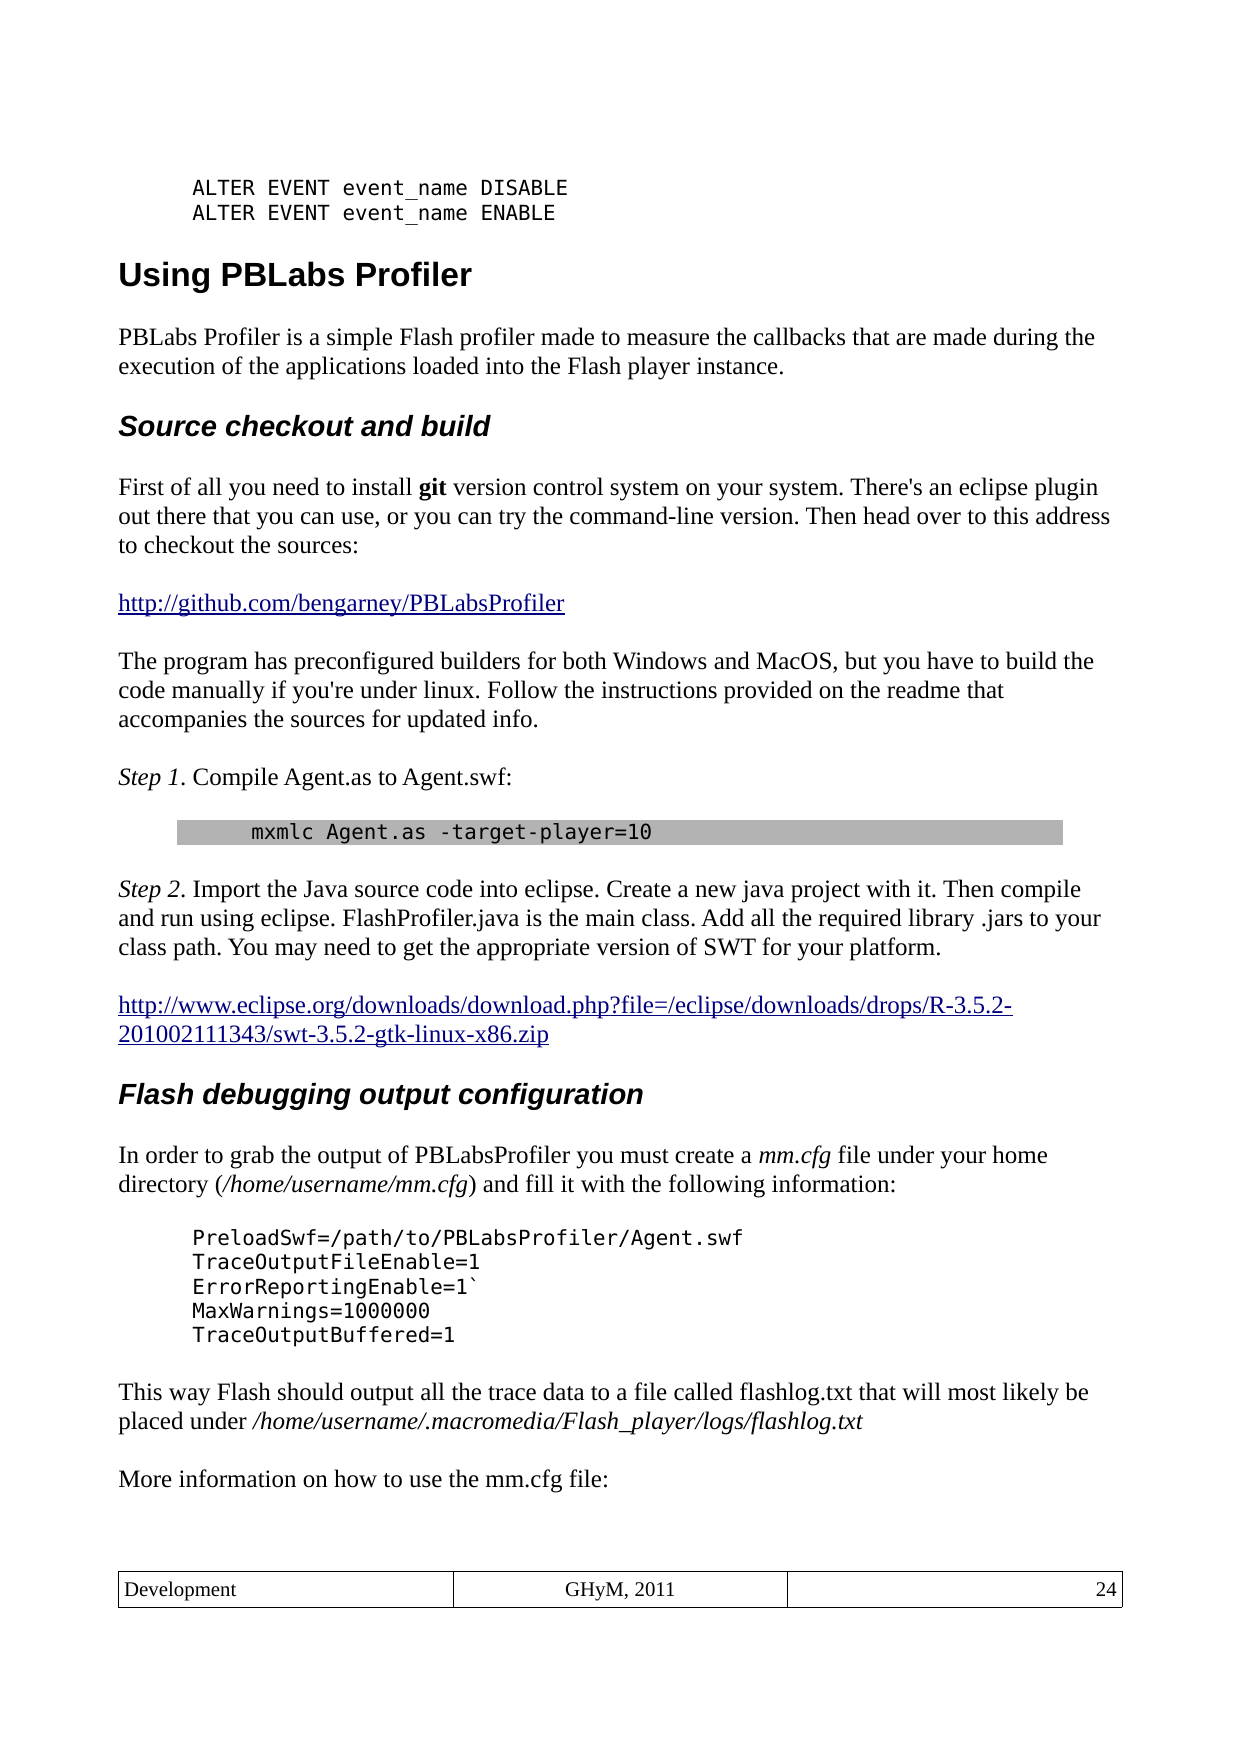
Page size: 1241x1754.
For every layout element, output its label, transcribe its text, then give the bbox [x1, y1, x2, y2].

text Step 1. Compile Agent.as to Agent.swf: [118, 762, 1122, 791]
text http://www.eclipse.org/downloads/download.php?file=/eclipse/downloads/drops/R-3.5.2-201002111343/swt-3.5.2-gtk-linux-x86.zip [118, 990, 1122, 1047]
text PBLabs Profiler is a simple Flash profiler made to measure the callbacks that are made during the execution of the applications loaded into the Flash player instance. [118, 322, 1122, 380]
text ALTER EVENT event_name ENABLE [192, 201, 1122, 225]
text ErrorReportingEnable=1` [118, 1275, 1122, 1299]
text TraceOutputFileEnable=1 [118, 1250, 1122, 1275]
text ALTER EVENT event_name DISABLE [192, 176, 1122, 201]
text MaxWarnings=1000000 [118, 1299, 1122, 1323]
subtitle Flash debugging output configuration [118, 1077, 1122, 1110]
text PreloadSwf=/path/to/PBLabsProfiler/Agent.swf [118, 1226, 1122, 1250]
text More information on how to use the mm.cfg file: [118, 1464, 1122, 1493]
text mxmlc Agent.as -target-player=10 [177, 820, 1063, 845]
subtitle Using PBLabs Profiler [118, 254, 1122, 293]
text The program has preconfigured builders for both Windows and MacOS, but you have to build the code manually if you're under linux. Follow the instructions provided on the readme that accompanies the sources for updated info. [118, 646, 1122, 733]
text First of all you need to install git version control system on your system. There's an eclipse plugin out there that you can use, or you can try the command-line version. Then head over to this address to checkout the sources: [118, 472, 1122, 559]
text In order to grab the output of PBLabsProfiler you must create a mm.cfg file under your home directory (/home/username/mm.cfg) and fill it with the following information: [118, 1140, 1122, 1226]
subtitle Source checkout and build [118, 409, 1122, 443]
text http://github.com/bengarney/PBLabsProfiler [118, 588, 1122, 617]
text This way Flash should output all the trace data to a file called flashlog.txt that will most likely be placed under /home/username/.macromedia/Flash_player/logs/flashlog.txt [118, 1377, 1122, 1434]
text Step 2. Import the Java source code into eclipse. Create a new java project with it. Then compile and run using eclipse. FlashProfiler.java is the main class. Add all the required library .jars to your class path. You may need to get the appropriate version of SWT for your platform. [118, 874, 1122, 960]
text TraceOutputBuffered=1 [118, 1323, 1122, 1347]
